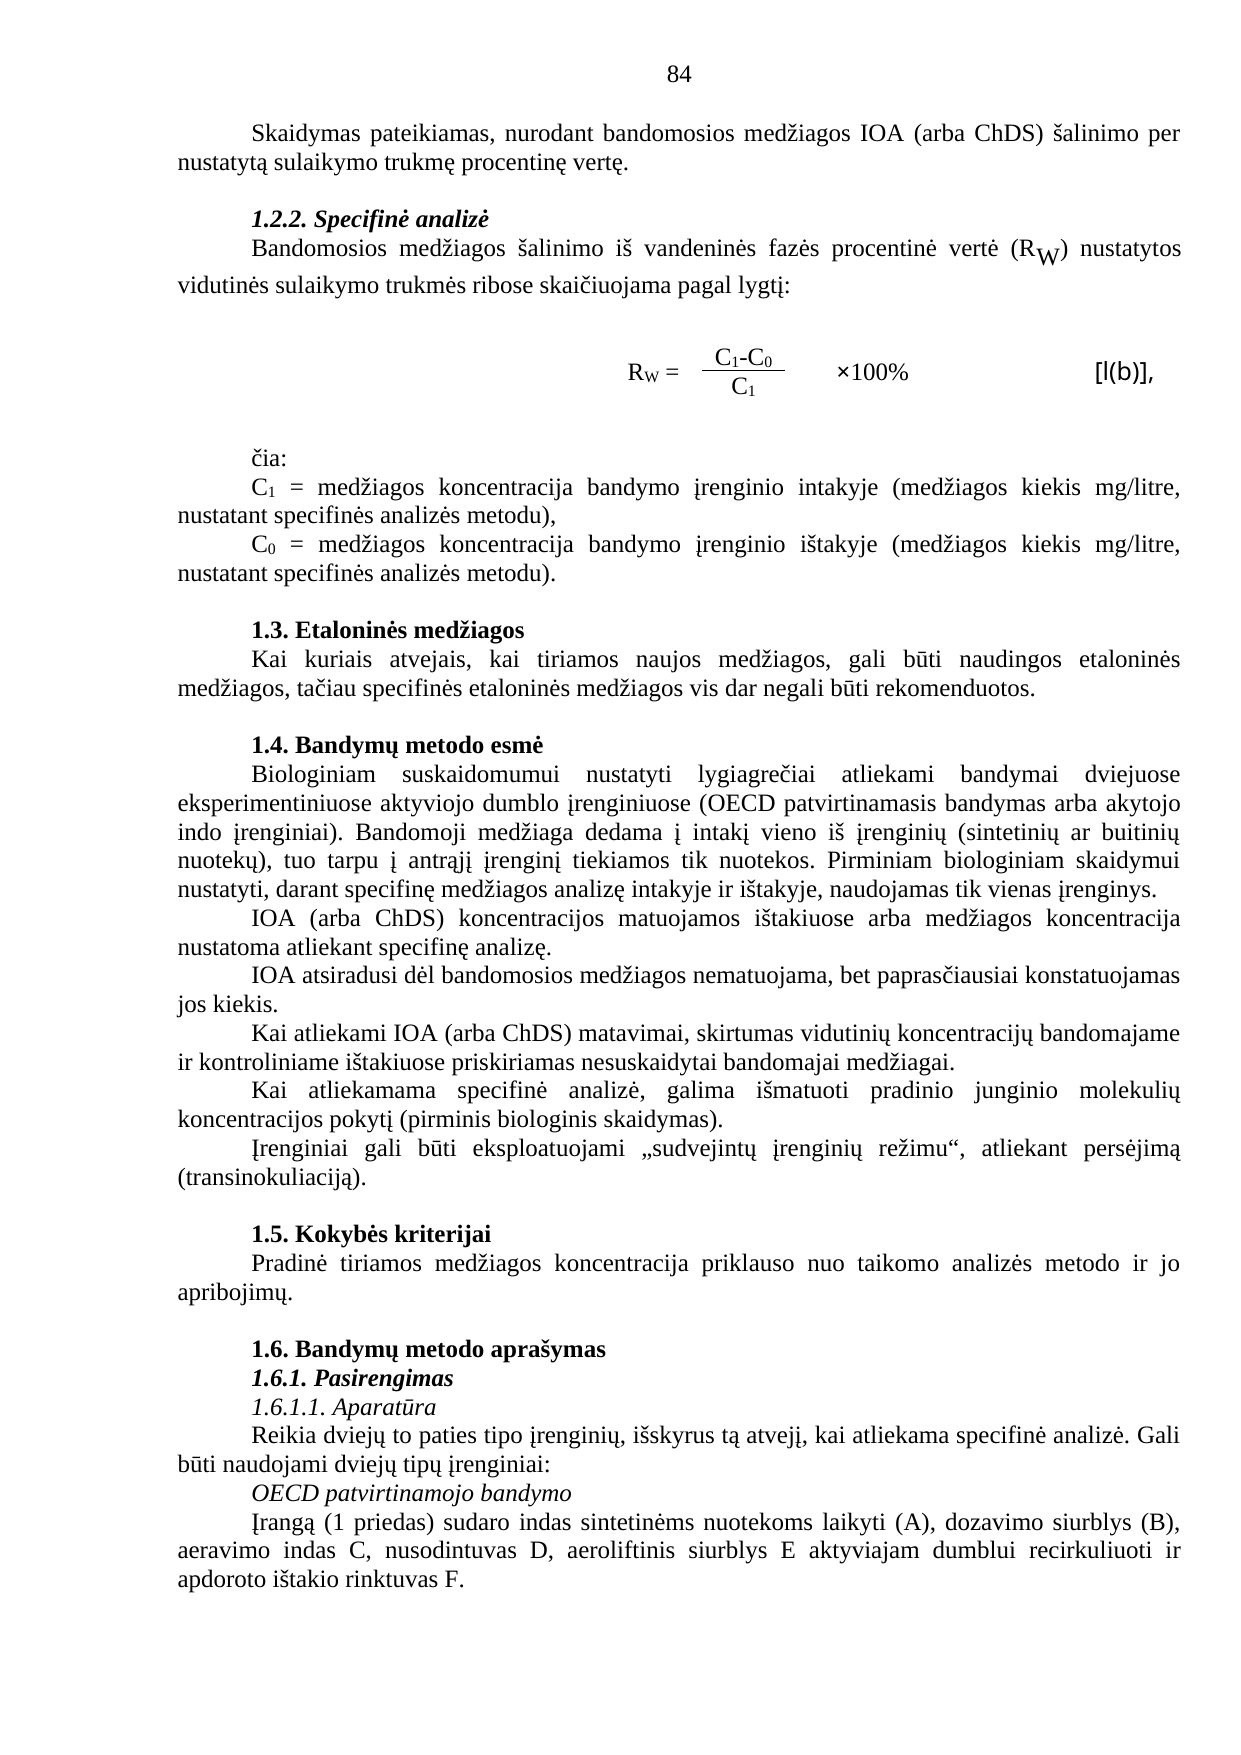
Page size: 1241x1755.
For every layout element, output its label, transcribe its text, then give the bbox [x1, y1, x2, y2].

text C0 = medžiagos koncentracija bandymo įrenginio ištakyje (medžiagos kiekis mg/litre, nustatant specifinės analizės metodu). [177, 529, 1181, 587]
text IOA (arba ChDS) koncentracijos matuojamos ištakiuose arba medžiagos koncentracija nustatoma atliekant specifinę analizę. [177, 903, 1181, 960]
text Kai kuriais atvejais, kai tiriamos naujos medžiagos, gali būti naudingos etaloninės medžiagos, tačiau specifinės etaloninės medžiagos vis dar negali būti rekomenduotos. [177, 644, 1181, 702]
table_header ×100% [l(b)], [825, 328, 1204, 414]
text IOA atsiradusi dėl bandomosios medžiagos nematuojama, bet paprasčiausiai konstatuojamas jos kiekis. [177, 960, 1181, 1018]
text 1.6. Bandymų metodo aprašymas [177, 1334, 1181, 1363]
text Skaidymas pateikiamas, nurodant bandomosios medžiagos IOA (arba ChDS) šalinimo per nustatytą sulaikymo trukmę procentinę vertę. [177, 118, 1181, 176]
table_header [690, 328, 825, 414]
text Pradinė tiriamos medžiagos koncentracija priklauso nuo taikomo analizės metodo ir jo apribojimų. [177, 1248, 1181, 1305]
text 1.4. Bandymų metodo esmė [177, 730, 1181, 759]
text Biologiniam suskaidomumui nustatyti lygiagrečiai atliekami bandymai dviejuose eksperimentiniuose aktyviojo dumblo įrenginiuose (OECD patvirtinamasis bandymas arba akytojo indo įrenginiai). Bandomoji medžiaga dedama į intakį vieno iš įrenginių (sintetinių ar buitinių nuotekų), tuo tarpu į antrąjį įrenginį tiekiamos tik nuotekos. Pirminiam biologiniam skaidymui nustatyti, darant specifinę medžiagos analizę intakyje ir ištakyje, naudojamas tik vienas įrenginys. [177, 759, 1181, 903]
table_cell C1 [702, 371, 785, 400]
text Kai atliekamama specifinė analizė, galima išmatuoti pradinio junginio molekulių koncentracijos pokytį (pirminis biologinis skaidymas). [177, 1075, 1181, 1133]
text 1.6.1. Pasirengimas [177, 1363, 1181, 1392]
text Bandomosios medžiagos šalinimo iš vandeninės fazės procentinė vertė (RW) nustatytos vidutinės sulaikymo trukmės ribose skaičiuojama pagal lygtį: [177, 233, 1181, 299]
text 1.2.2. Specifinė analizė [177, 204, 1181, 233]
text C1 = medžiagos koncentracija bandymo įrenginio intakyje (medžiagos kiekis mg/litre, nustatant specifinės analizės metodu), [177, 472, 1181, 529]
text 1.5. Kokybės kriterijai [177, 1219, 1181, 1248]
text Įrenginiai gali būti eksploatuojami „sudvejintų įrenginių režimu“, atliekant persėjimą (transinokuliaciją). [177, 1133, 1181, 1190]
text Įrangą (1 priedas) sudaro indas sintetinėms nuotekoms laikyti (A), dozavimo siurblys (B), aeravimo indas C, nusodintuvas D, aeroliftinis siurblys E aktyviajam dumblui recirkuliuoti ir apdoroto ištakio rinktuvas F. [177, 1507, 1181, 1593]
text čia: [177, 443, 1181, 472]
table_header C1-C0 [702, 342, 785, 370]
text Kai atliekami IOA (arba ChDS) matavimai, skirtumas vidutinių koncentracijų bandomajame ir kontroliniame ištakiuose priskiriamas nesuskaidytai bandomajai medžiagai. [177, 1018, 1181, 1075]
text 1.6.1.1. Aparatūra [177, 1392, 1181, 1420]
text OECD patvirtinamojo bandymo [177, 1478, 1181, 1507]
text 1.3. Etaloninės medžiagos [177, 615, 1181, 644]
table_header RW = [177, 328, 690, 414]
text Reikia dviejų to paties tipo įrenginių, išskyrus tą atvejį, kai atliekama specifinė analizė. Gali būti naudojami dviejų tipų įrenginiai: [177, 1420, 1181, 1478]
